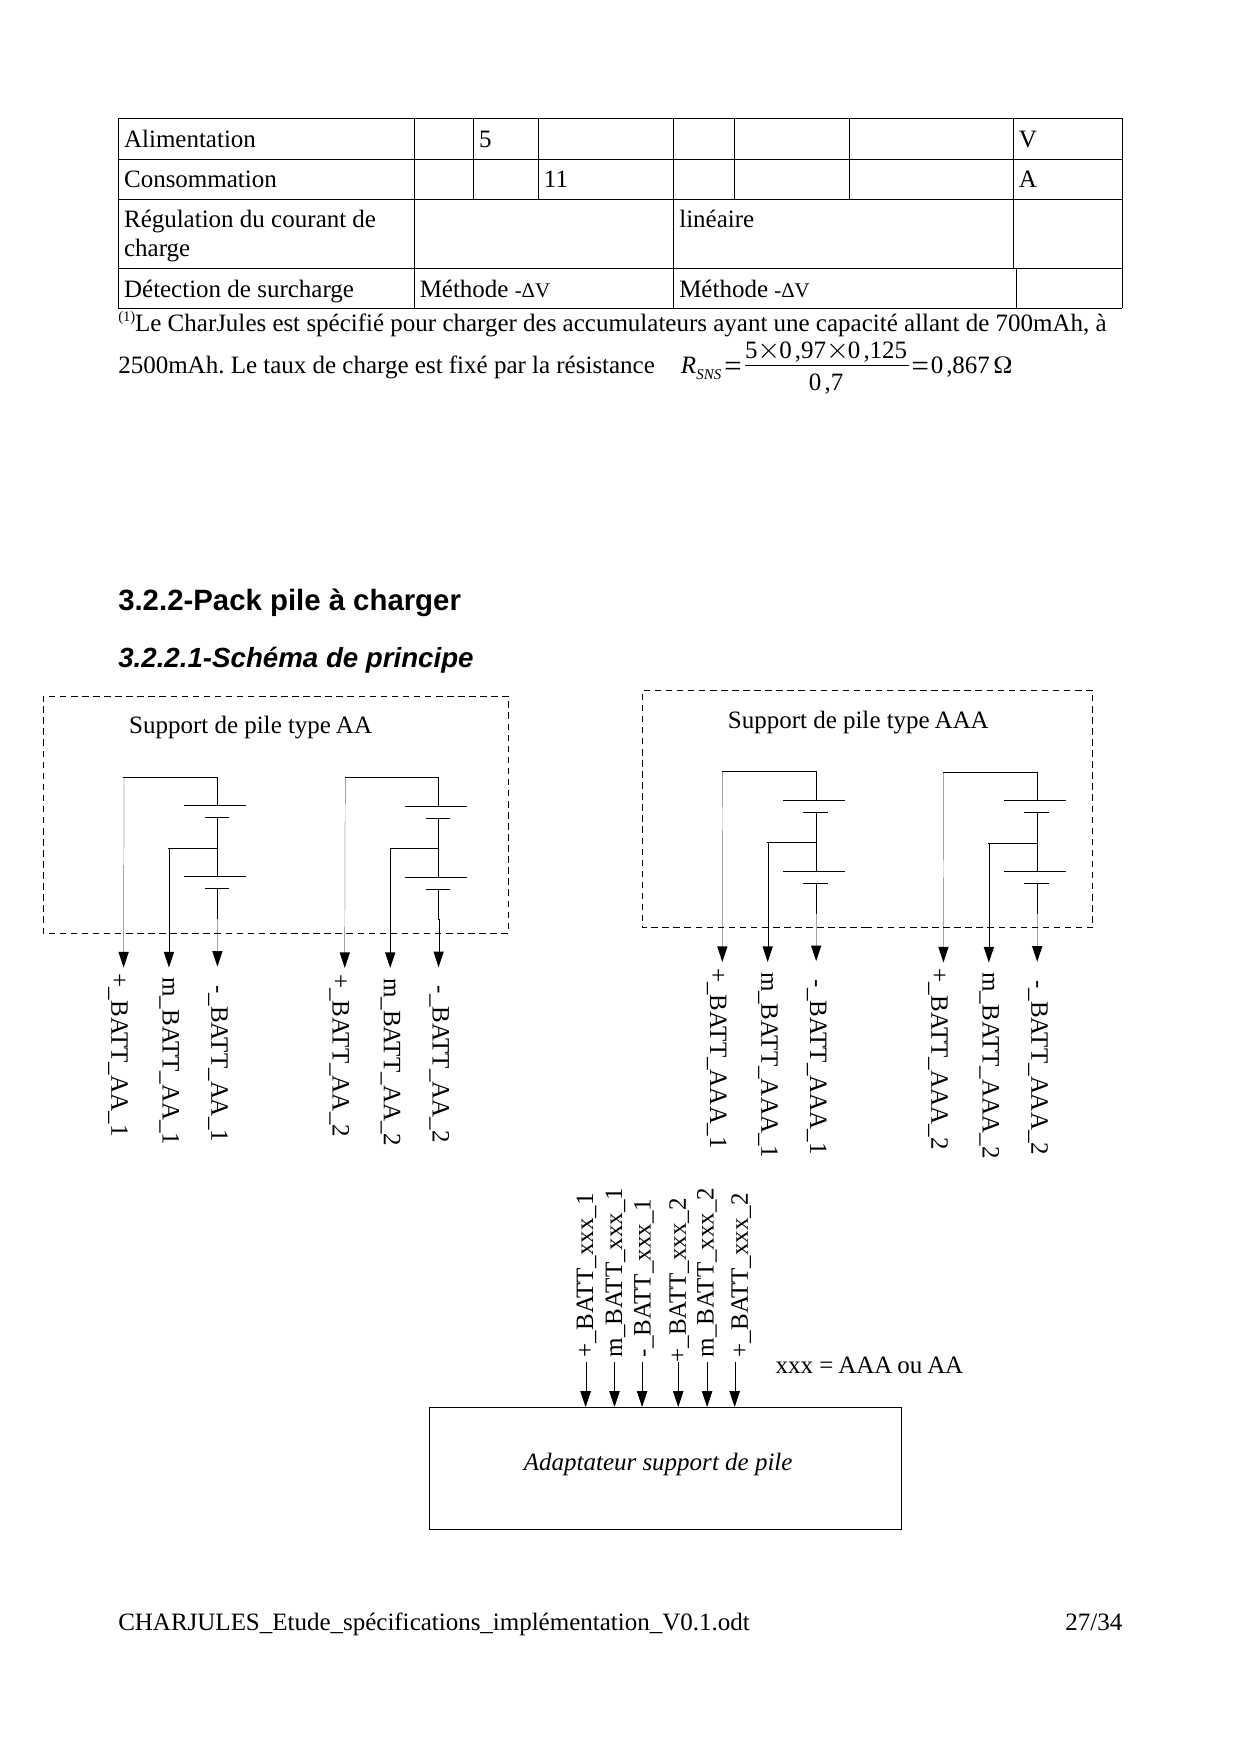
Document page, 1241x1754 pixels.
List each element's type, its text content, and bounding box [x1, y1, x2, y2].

subtitle 3.2.2-Pack pile à charger [118, 583, 1122, 617]
table_cell [850, 160, 1013, 199]
text (1)Le CharJules est spécifié pour charger des accumulateurs ayant une capacité allant de 700mAh, à 2500mAh. Le taux de charge est fixé par la résistance [118, 309, 1122, 396]
table_cell Méthode -ΔV [674, 269, 1016, 308]
table_cell Alimentation [119, 119, 414, 158]
table_cell 11 [539, 160, 673, 199]
table_cell [1017, 269, 1122, 308]
table_cell [539, 119, 673, 158]
table_cell Méthode -ΔV [415, 269, 673, 308]
table_cell [1014, 200, 1122, 268]
table_cell V [1014, 119, 1122, 158]
table_cell [415, 200, 673, 268]
table_cell Régulation du courant de charge [119, 200, 414, 268]
table_cell [735, 119, 849, 158]
table_cell A [1014, 160, 1122, 199]
table_cell [415, 160, 473, 199]
table_cell 5 [474, 119, 538, 158]
table_cell [674, 160, 734, 199]
table_cell [850, 119, 1013, 158]
table_cell linéaire [674, 200, 1013, 268]
table_cell [735, 160, 849, 199]
table_cell [415, 119, 473, 158]
table_cell [474, 160, 538, 199]
table_cell Consommation [119, 160, 414, 199]
table_cell [674, 119, 734, 158]
subtitle 3.2.2.1-Schéma de principe [118, 642, 1122, 674]
table_cell Détection de surcharge [119, 269, 414, 308]
